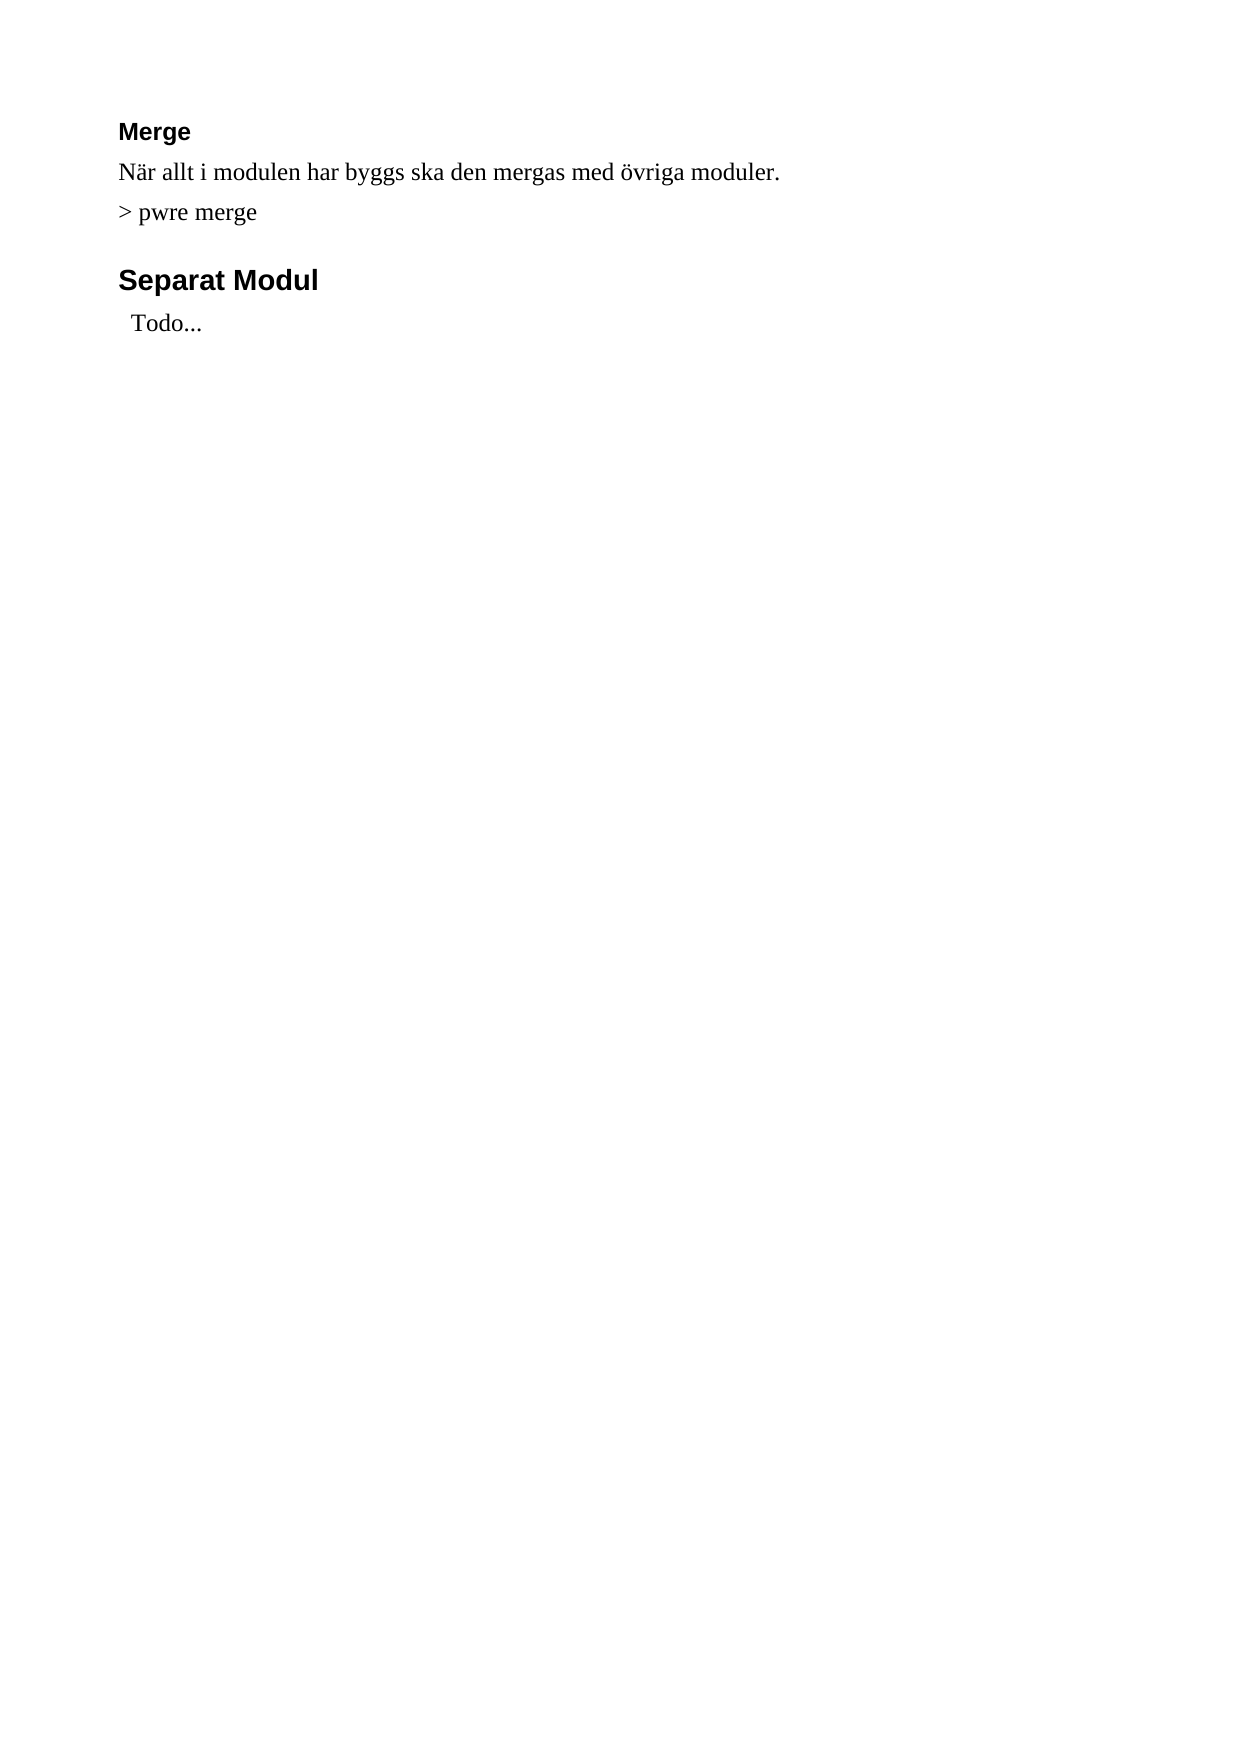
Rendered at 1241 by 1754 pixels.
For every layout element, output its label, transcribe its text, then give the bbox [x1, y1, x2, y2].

text > pwre merge [118, 198, 1122, 226]
subtitle Merge [118, 118, 1122, 146]
text Todo... [118, 309, 1122, 337]
text När allt i modulen har byggs ska den mergas med övriga moduler. [118, 158, 1122, 186]
subtitle Separat Modul [118, 264, 1122, 296]
